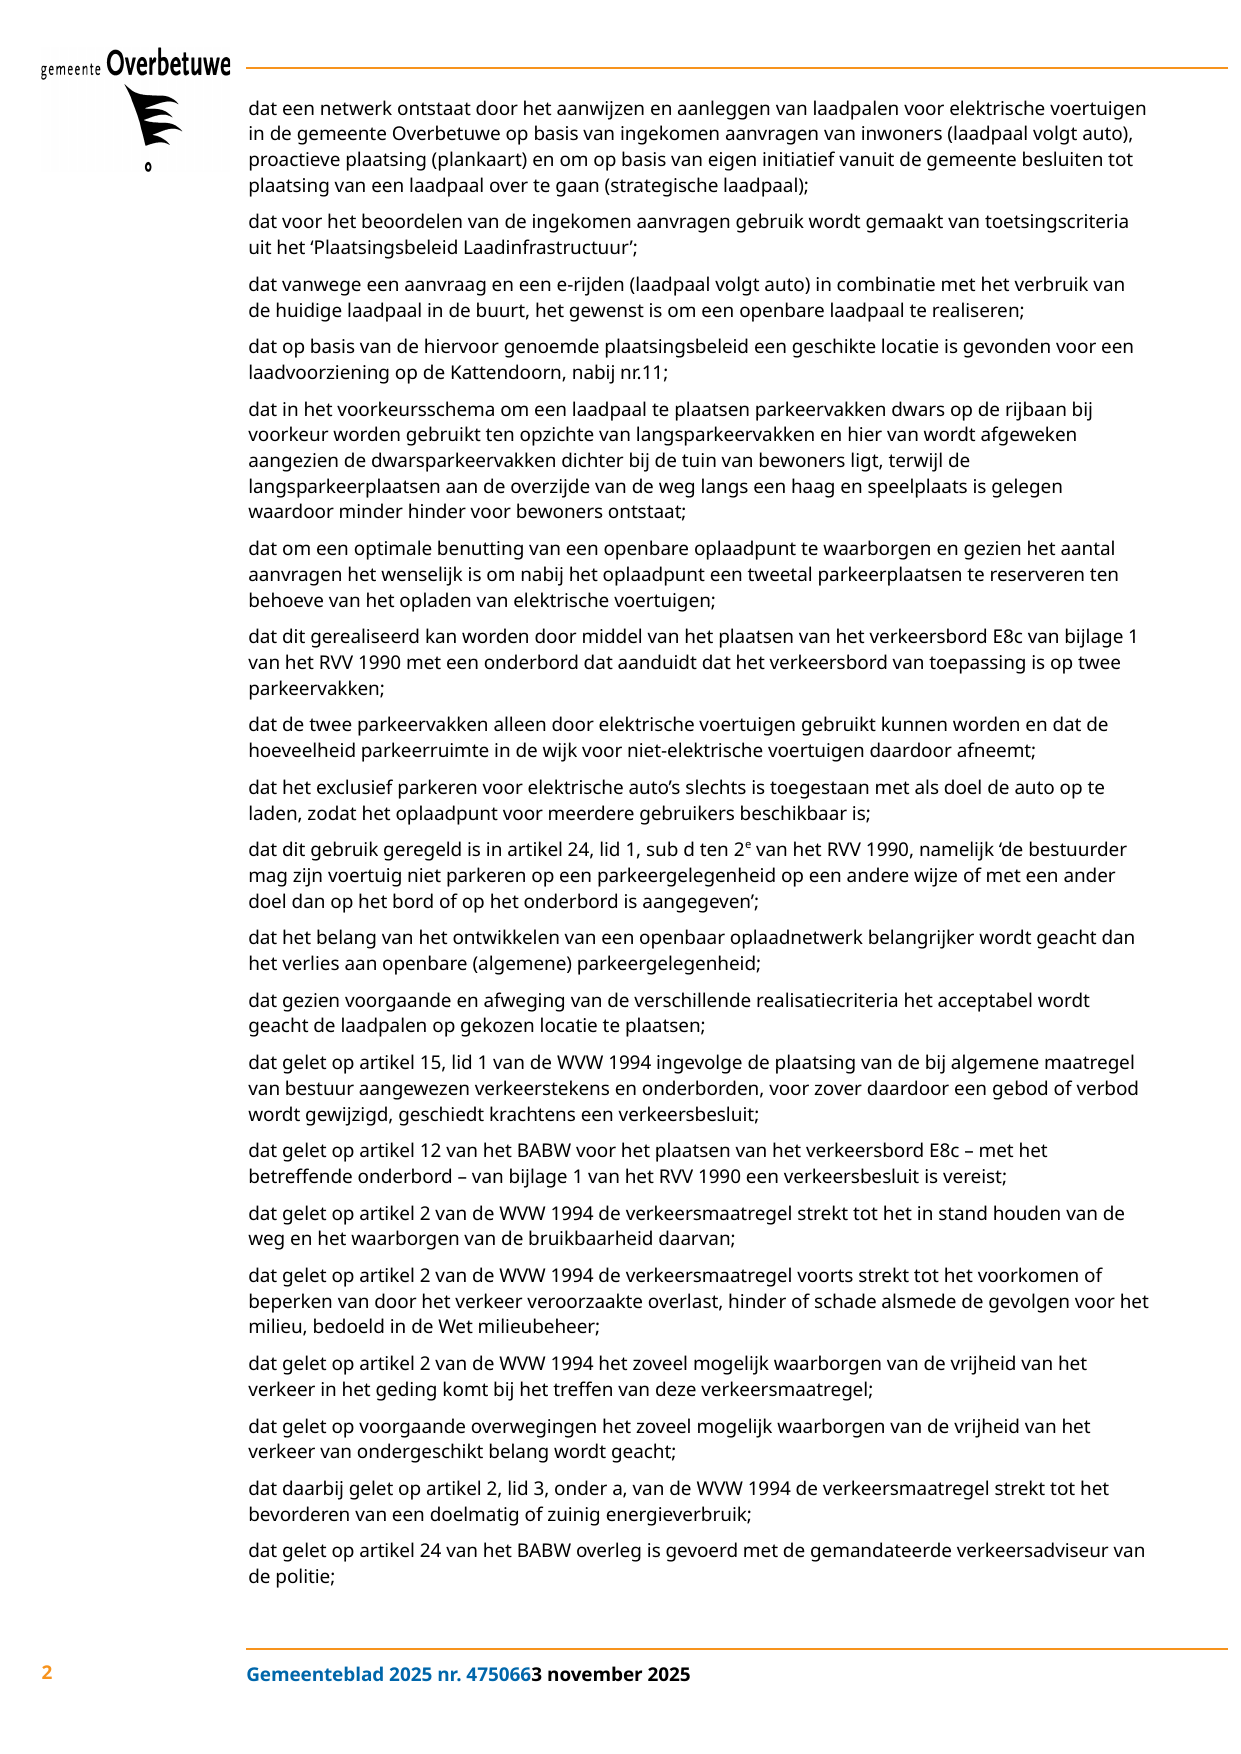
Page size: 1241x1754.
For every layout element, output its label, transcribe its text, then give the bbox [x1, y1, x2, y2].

text dat voor het beoordelen van de ingekomen aanvragen gebruik wordt gemaakt van toetsingscriteria uit het ‘Plaatsingsbeleid Laadinfrastructuur’; [248, 209, 1152, 260]
text dat een netwerk ontstaat door het aanwijzen en aanleggen van laadpalen voor elektrische voertuigen in de gemeente Overbetuwe op basis van ingekomen aanvragen van inwoners (laadpaal volgt auto), proactieve plaatsing (plankaart) en om op basis van eigen initiatief vanuit de gemeente besluiten tot plaatsing van een laadpaal over te gaan (strategische laadpaal); [248, 95, 1152, 198]
text dat daarbij gelet op artikel 2, lid 3, onder a, van de WVW 1994 de verkeersmaatregel strekt tot het bevorderen van een doelmatig of zuinig energieverbruik; [248, 1475, 1152, 1527]
text dat gelet op artikel 2 van de WVW 1994 het zoveel mogelijk waarborgen van de vrijheid van het verkeer in het geding komt bij het treffen van deze verkeersmaatregel; [248, 1350, 1152, 1402]
text dat op basis van de hiervoor genoemde plaatsingsbeleid een geschikte locatie is gevonden voor een laadvoorziening op de Kattendoorn, nabij nr.11; [248, 333, 1152, 385]
text dat gelet op artikel 15, lid 1 van de WVW 1994 ingevolge de plaatsing van de bij algemene maatregel van bestuur aangewezen verkeerstekens en onderborden, voor zover daardoor een gebod of verbod wordt gewijzigd, geschiedt krachtens een verkeersbesluit; [248, 1049, 1152, 1127]
text dat het exclusief parkeren voor elektrische auto’s slechts is toegestaan met als doel de auto op te laden, zodat het oplaadpunt voor meerdere gebruikers beschikbaar is; [248, 774, 1152, 826]
text dat om een optimale benutting van een openbare oplaadpunt te waarborgen en gezien het aantal aanvragen het wenselijk is om nabij het oplaadpunt een tweetal parkeerplaatsen te reserveren ten behoeve van het opladen van elektrische voertuigen; [248, 535, 1152, 613]
text dat gelet op artikel 2 van de WVW 1994 de verkeersmaatregel strekt tot het in stand houden van de weg en het waarborgen van de bruikbaarheid daarvan; [248, 1200, 1152, 1251]
picture [41, 47, 231, 172]
text dat gelet op artikel 24 van het BABW overleg is gevoerd met de gemandateerde verkeersadviseur van de politie; [248, 1538, 1152, 1589]
text dat gelet op artikel 2 van de WVW 1994 de verkeersmaatregel voorts strekt tot het voorkomen of beperken van door het verkeer veroorzaakte overlast, hinder of schade alsmede de gevolgen voor het milieu, bedoeld in de Wet milieubeheer; [248, 1262, 1152, 1339]
text dat de twee parkeervakken alleen door elektrische voertuigen gebruikt kunnen worden en dat de hoeveelheid parkeerruimte in de wijk voor niet-elektrische voertuigen daardoor afneemt; [248, 712, 1152, 763]
text dat vanwege een aanvraag en een e-rijden (laadpaal volgt auto) in combinatie met het verbruik van de huidige laadpaal in de buurt, het gewenst is om een openbare laadpaal te realiseren; [248, 271, 1152, 322]
text dat gezien voorgaande en afweging van de verschillende realisatiecriteria het acceptabel wordt geacht de laadpalen op gekozen locatie te plaatsen; [248, 987, 1152, 1038]
text dat in het voorkeursschema om een laadpaal te plaatsen parkeervakken dwars op de rijbaan bij voorkeur worden gebruikt ten opzichte van langsparkeervakken en hier van wordt afgeweken aangezien de dwarsparkeervakken dichter bij de tuin van bewoners ligt, terwijl de langsparkeerplaatsen aan de overzijde van de weg langs een haag en speelplaats is gelegen waardoor minder hinder voor bewoners ontstaat; [248, 396, 1152, 524]
text dat dit gebruik geregeld is in artikel 24, lid 1, sub d ten 2e van het RVV 1990, namelijk ‘de bestuurder mag zijn voertuig niet parkeren op een parkeergelegenheid op een andere wijze of met een ander doel dan op het bord of op het onderbord is aangegeven’; [248, 836, 1152, 914]
text dat het belang van het ontwikkelen van een openbaar oplaadnetwerk belangrijker wordt geacht dan het verlies aan openbare (algemene) parkeergelegenheid; [248, 924, 1152, 976]
text dat dit gerealiseerd kan worden door middel van het plaatsen van het verkeersbord E8c van bijlage 1 van het RVV 1990 met een onderbord dat aanduidt dat het verkeersbord van toepassing is op twee parkeervakken; [248, 623, 1152, 701]
text dat gelet op artikel 12 van het BABW voor het plaatsen van het verkeersbord E8c – met het betreffende onderbord – van bijlage 1 van het RVV 1990 een verkeersbesluit is vereist; [248, 1137, 1152, 1189]
text dat gelet op voorgaande overwegingen het zoveel mogelijk waarborgen van de vrijheid van het verkeer van ondergeschikt belang wordt geacht; [248, 1413, 1152, 1464]
